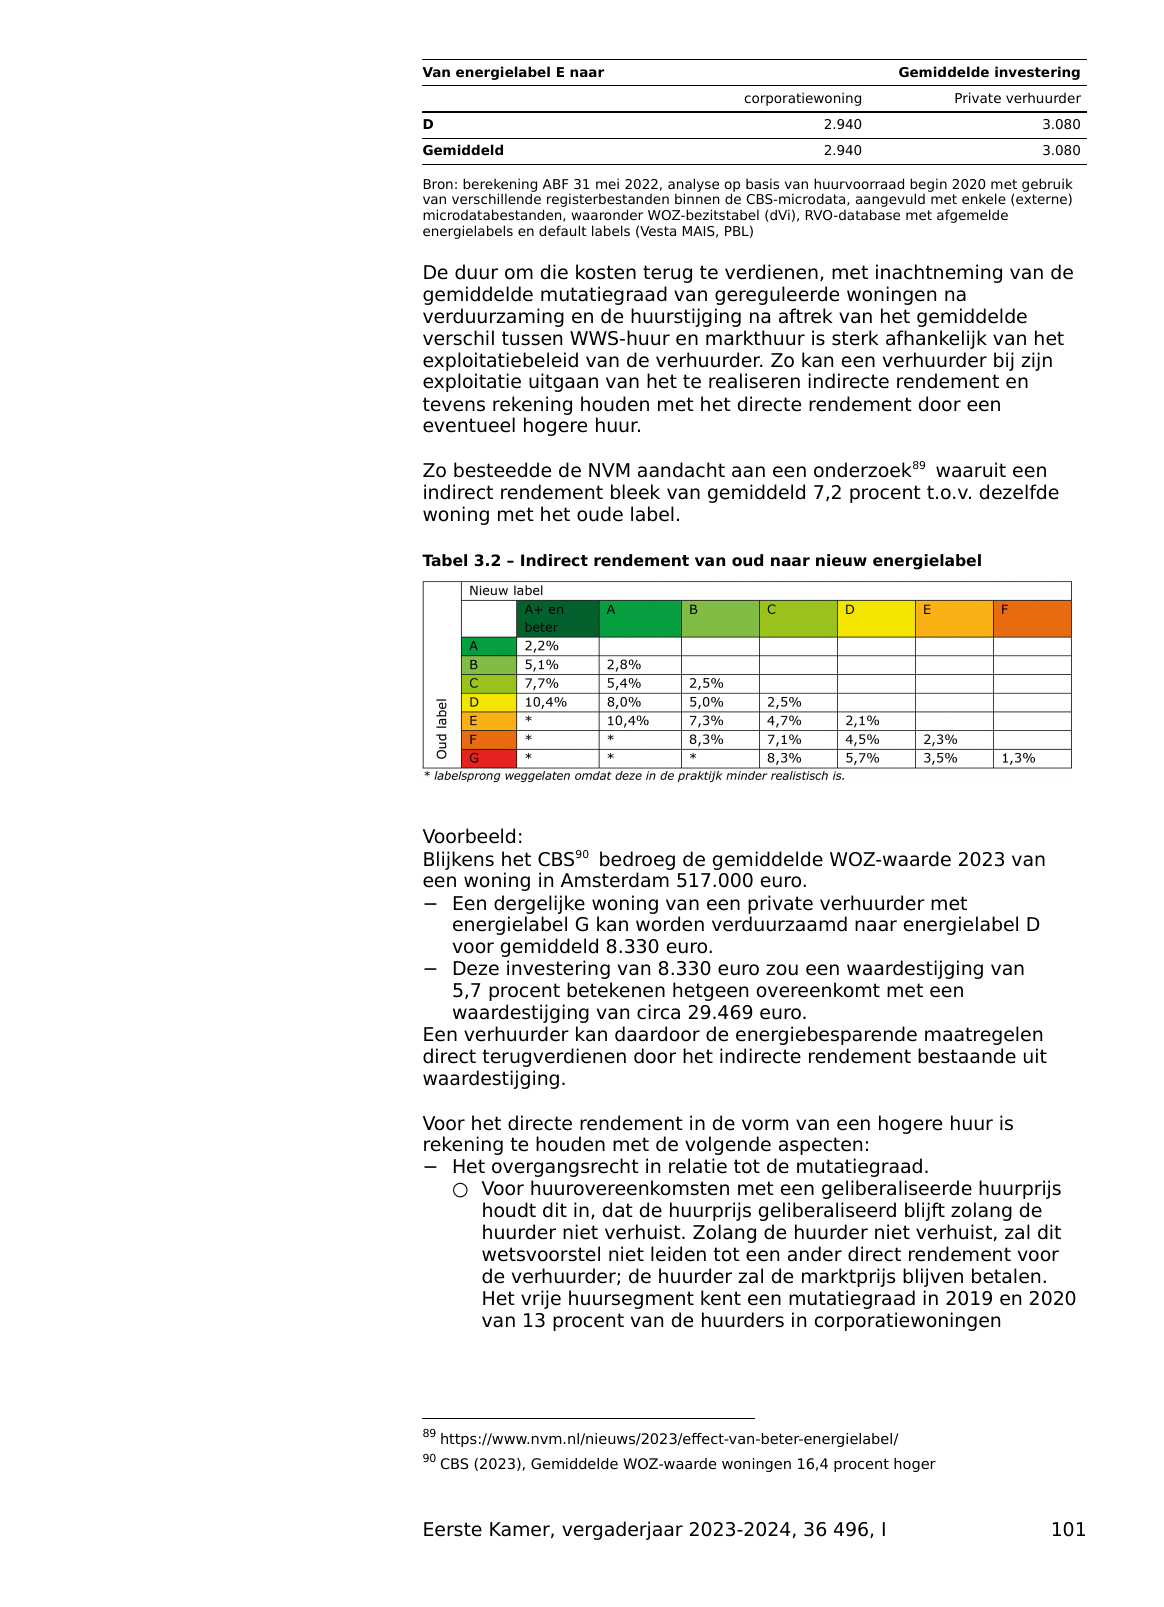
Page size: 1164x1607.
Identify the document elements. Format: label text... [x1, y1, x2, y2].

text Zo besteedde de NVM aandacht aan een onderzoek waaruit een indirect rendement bleek van gemiddeld 7,2 procent t.o.v. dezelfde woning met het oude label. [422, 459, 1087, 526]
text De duur om die kosten terug te verdienen, met inachtneming van de gemiddelde mutatiegraad van gereguleerde woningen na verduurzaming en de huurstijging na aftrek van het gemiddelde verschil tussen WWS-huur en markthuur is sterk afhankelijk van het exploitatiebeleid van de verhuurder. Zo kan een verhuurder bij zijn exploitatie uitgaan van het te realiseren indirecte rendement en tevens rekening houden met het directe rendement door een eventueel hogere huur. [422, 262, 1087, 437]
table_cell corporatiewoning [647, 86, 868, 111]
table_header Van energielabel E naar [422, 60, 647, 85]
table_cell D [422, 113, 647, 137]
text CBS (2023), Gemiddelde WOZ-waarde woningen 16,4 procent hoger [422, 1452, 1087, 1474]
text Voor het directe rendement in de vorm van een hogere huur is rekening te houden met de volgende aspecten: [422, 1112, 1087, 1156]
text Tabel 3.2 – Indirect rendement van oud naar nieuw energielabel [422, 552, 1072, 570]
table_cell 3.080 [868, 113, 1087, 137]
text − Het overgangsrecht in relatie tot de mutatiegraad. [422, 1156, 1087, 1178]
table_cell [422, 86, 647, 111]
text Een verhuurder kan daardoor de energiebesparende maatregelen direct terugverdienen door het indirecte rendement bestaande uit waardestijging. [422, 1024, 1087, 1090]
table_cell Bron: berekening ABF 31 mei 2022, analyse op basis van huurvoorraad begin 2020 met gebruik van verschillende registerbestanden binnen de CBS-microdata, aangevuld met enkele (externe) microdatabestanden, waaronder WOZ-bezitstabel (dVi), RVO-database met afgemelde energielabels en default labels (Vesta MAIS, PBL) [422, 165, 1087, 239]
table_cell 2.940 [647, 139, 868, 164]
text − Een dergelijke woning van een private verhuurder met energielabel G kan worden verduurzaamd naar energielabel D voor gemiddeld 8.330 euro. [422, 892, 1087, 958]
table_cell 2.940 [647, 113, 868, 137]
text ○ Voor huurovereenkomsten met een geliberaliseerde huurprijs houdt dit in, dat de huurprijs geliberaliseerd blijft zolang de huurder niet verhuist. Zolang de huurder niet verhuist, zal dit wetsvoorstel niet leiden tot een ander direct rendement voor de verhuurder; de huurder zal de marktprijs blijven betalen. Het vrije huursegment kent een mutatiegraad in 2019 en 2020 van 13 procent van de huurders in corporatiewoningen [452, 1178, 1087, 1332]
table_cell Private verhuurder [868, 86, 1087, 111]
text Blijkens het CBS bedroeg de gemiddelde WOZ-waarde 2023 van een woning in Amsterdam 517.000 euro. [422, 848, 1087, 892]
text https://www.nvm.nl/nieuws/2023/effect-van-beter-energielabel/ [422, 1427, 1087, 1449]
table_cell 3.080 [868, 139, 1087, 164]
picture [422, 581, 1072, 783]
table_cell Gemiddeld [422, 139, 647, 164]
text − Deze investering van 8.330 euro zou een waardestijging van 5,7 procent betekenen hetgeen overeenkomt met een waardestijging van circa 29.469 euro. [422, 958, 1087, 1024]
table_header Gemiddelde investering [647, 60, 1087, 85]
text Voorbeeld: [422, 826, 1087, 848]
